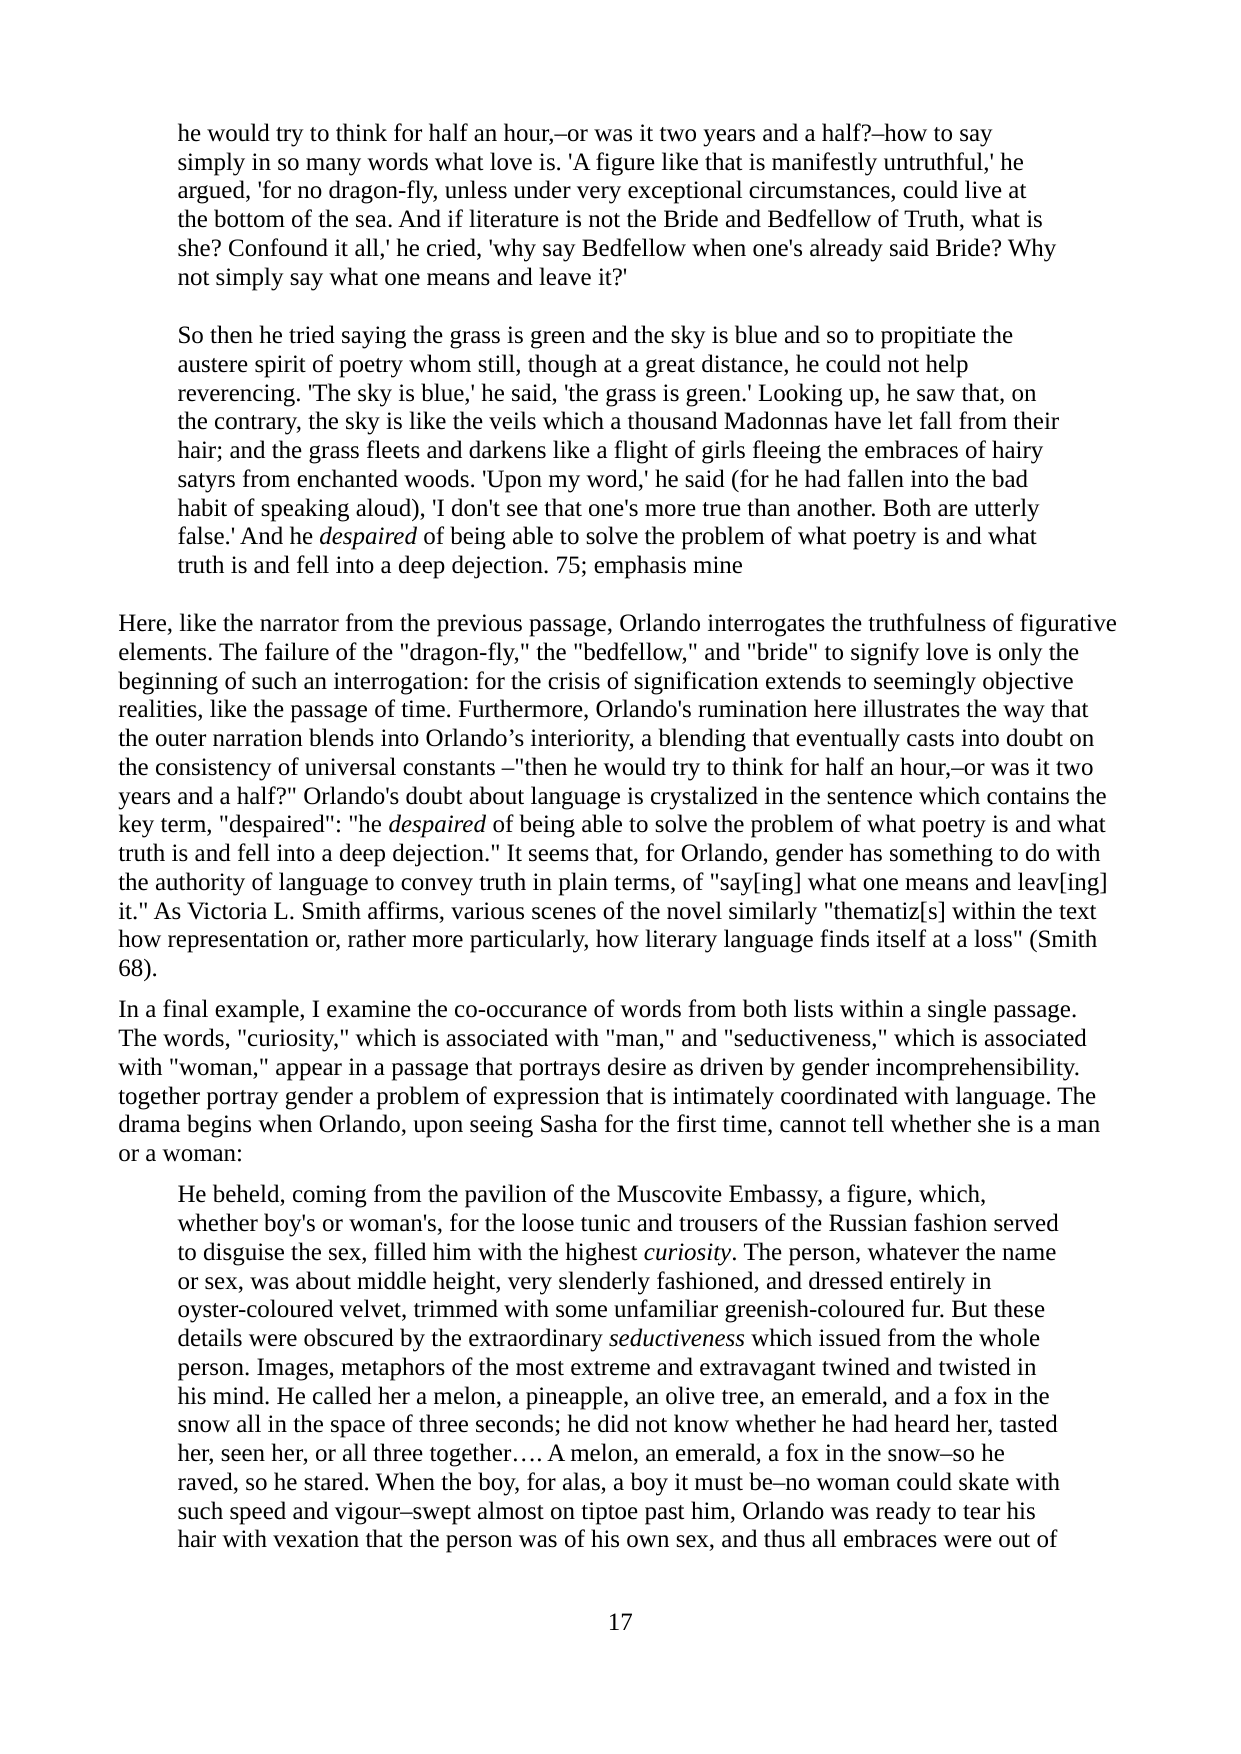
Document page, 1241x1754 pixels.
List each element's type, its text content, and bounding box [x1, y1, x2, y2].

text In a final example, I examine the co-occurance of words from both lists within a single passage. The words, "curiosity," which is associated with "man," and "seductiveness," which is associated with "woman," appear in a passage that portrays desire as driven by gender incomprehensibility. together portray gender a problem of expression that is intimately coordinated with language. The drama begins when Orlando, upon seeing Sasha for the first time, cannot tell whether she is a man or a woman: [118, 994, 1122, 1167]
text Here, like the narrator from the previous passage, Orlando interrogates the truthfulness of figurative elements. The failure of the "dragon-fly," the "bedfellow," and "bride" to signify love is only the beginning of such an interrogation: for the crisis of signification extends to seemingly objective realities, like the passage of time. Furthermore, Orlando's rumination here illustrates the way that the outer narration blends into Orlando’s interiority, a blending that eventually casts into doubt on the consistency of universal constants –"then he would try to think for half an hour,–or was it two years and a half?" Orlando's doubt about language is crystalized in the sentence which contains the key term, "despaired": "he despaired of being able to solve the problem of what poetry is and what truth is and fell into a deep dejection." It seems that, for Orlando, gender has something to do with the authority of language to convey truth in plain terms, of "say[ing] what one means and leav[ing] it." As Victoria L. Smith affirms, various scenes of the novel similarly "thematiz[s] within the text how representation or, rather more particularly, how literary language finds itself at a loss" (Smith 68). [118, 608, 1122, 982]
text he would try to think for half an hour,–or was it two years and a half?–how to say simply in so many words what love is. 'A figure like that is manifestly untruthful,' he argued, 'for no dragon-fly, unless under very exceptional circumstances, could live at the bottom of the sea. And if literature is not the Bride and Bedfellow of Truth, what is she? Confound it all,' he cried, 'why say Bedfellow when one's already said Bride? Why not simply say what one means and leave it?' [177, 118, 1063, 291]
text So then he tried saying the grass is green and the sky is blue and so to propitiate the austere spirit of poetry whom still, though at a great distance, he could not help reverencing. 'The sky is blue,' he said, 'the grass is green.' Looking up, he saw that, on the contrary, the sky is like the veils which a thousand Madonnas have let fall from their hair; and the grass fleets and darkens like a flight of girls fleeing the embraces of hairy satyrs from enchanted woods. 'Upon my word,' he said (for he had fallen into the bad habit of speaking aloud), 'I don't see that one's more true than another. Both are utterly false.' And he despaired of being able to solve the problem of what poetry is and what truth is and fell into a deep dejection. 75; emphasis mine [177, 320, 1063, 579]
text He beheld, coming from the pavilion of the Muscovite Embassy, a figure, which, whether boy's or woman's, for the loose tunic and trousers of the Russian fashion served to disguise the sex, filled him with the highest curiosity. The person, whatever the name or sex, was about middle height, very slenderly fashioned, and dressed entirely in oyster-coloured velvet, trimmed with some unfamiliar greenish-coloured fur. But these details were obscured by the extraordinary seductiveness which issued from the whole person. Images, metaphors of the most extreme and extravagant twined and twisted in his mind. He called her a melon, a pineapple, an olive tree, an emerald, and a fox in the snow all in the space of three seconds; he did not know whether he had heard her, tasted her, seen her, or all three together…. A melon, an emerald, a fox in the snow–so he raved, so he stared. When the boy, for alas, a boy it must be–no woman could skate with such speed and vigour–swept almost on tiptoe past him, Orlando was ready to tear his hair with vexation that the person was of his own sex, and thus all embraces were out of [177, 1179, 1063, 1553]
